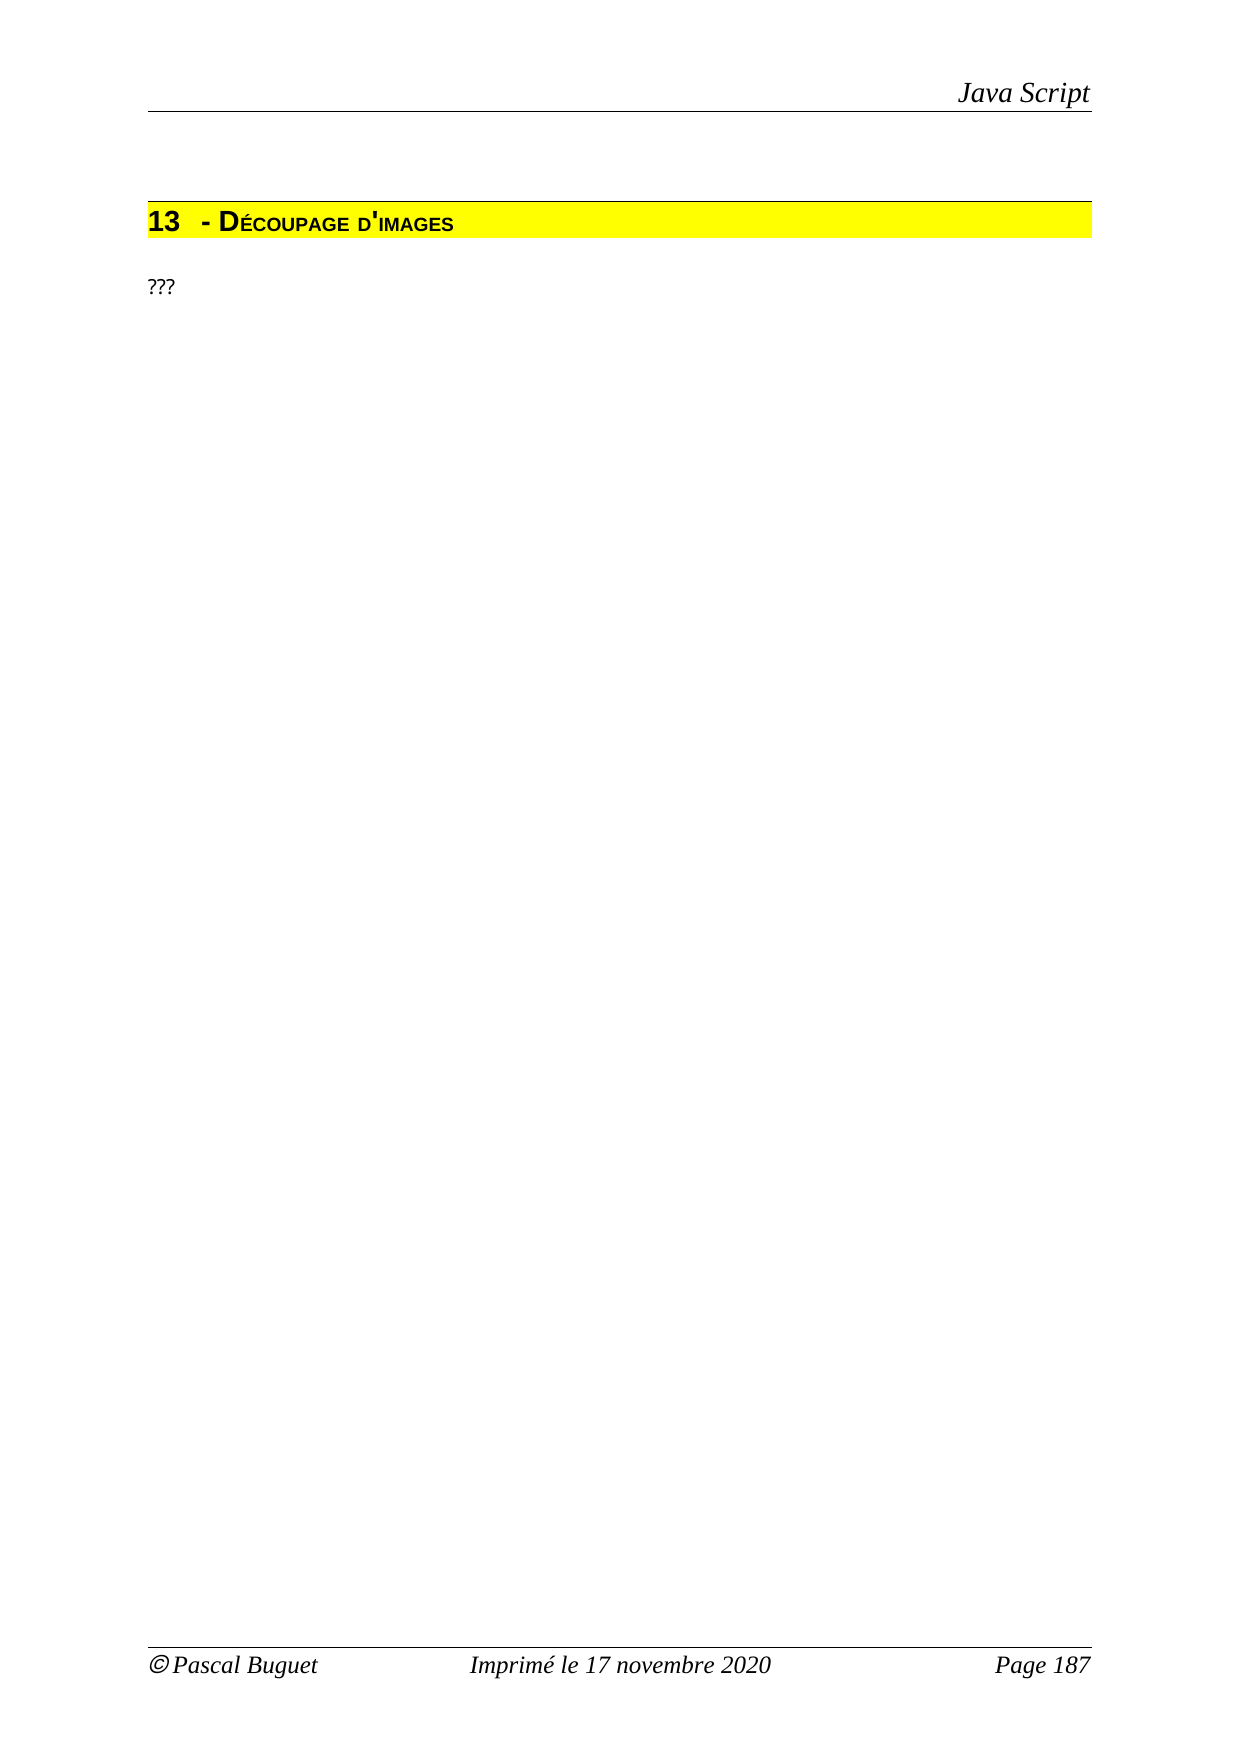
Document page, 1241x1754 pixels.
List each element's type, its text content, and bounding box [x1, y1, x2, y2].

subtitle - Découpage d'images [148, 202, 1092, 238]
text ??? [148, 272, 1092, 301]
